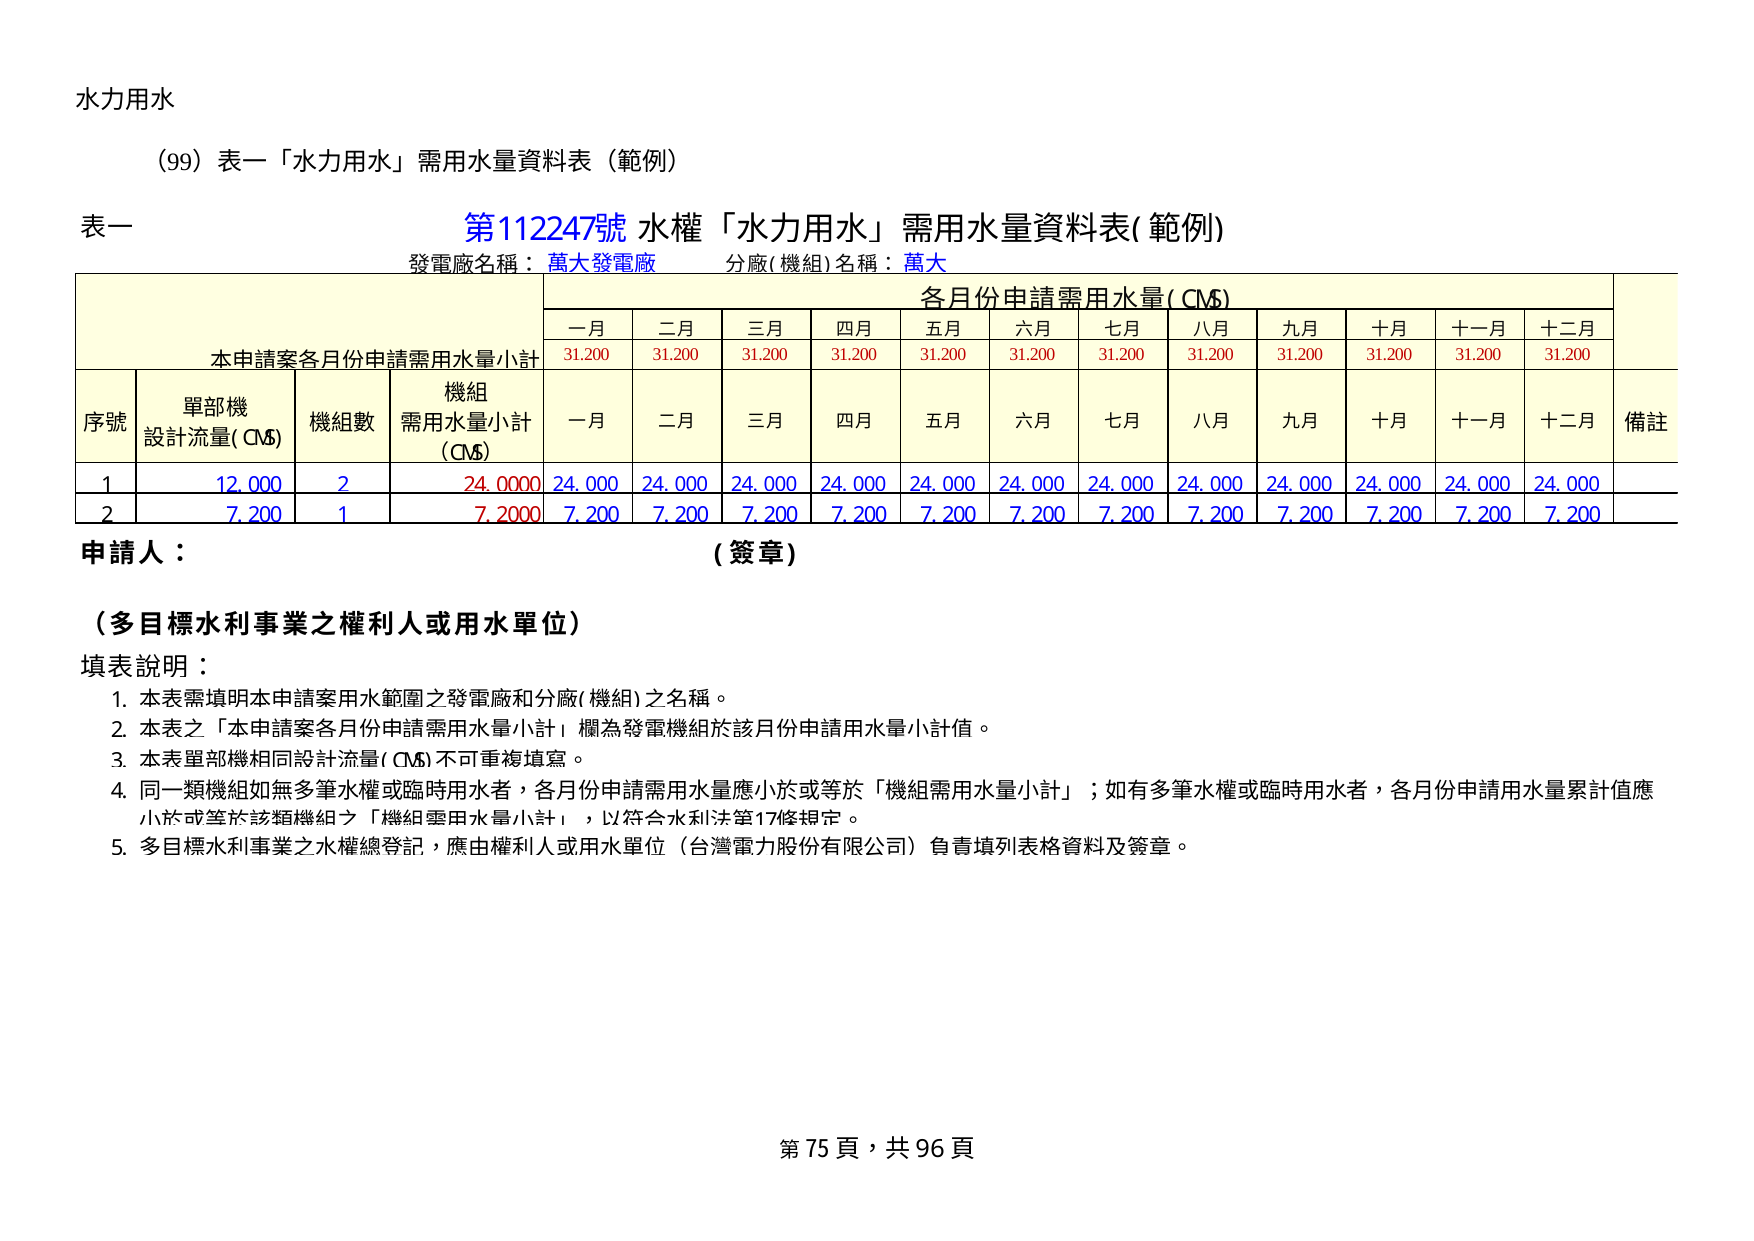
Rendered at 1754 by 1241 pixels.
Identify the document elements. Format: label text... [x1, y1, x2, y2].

subtitle 表一「水力用水」需用水量資料表（範例） [217, 142, 1679, 178]
subtitle 水力用水 [75, 75, 1679, 117]
